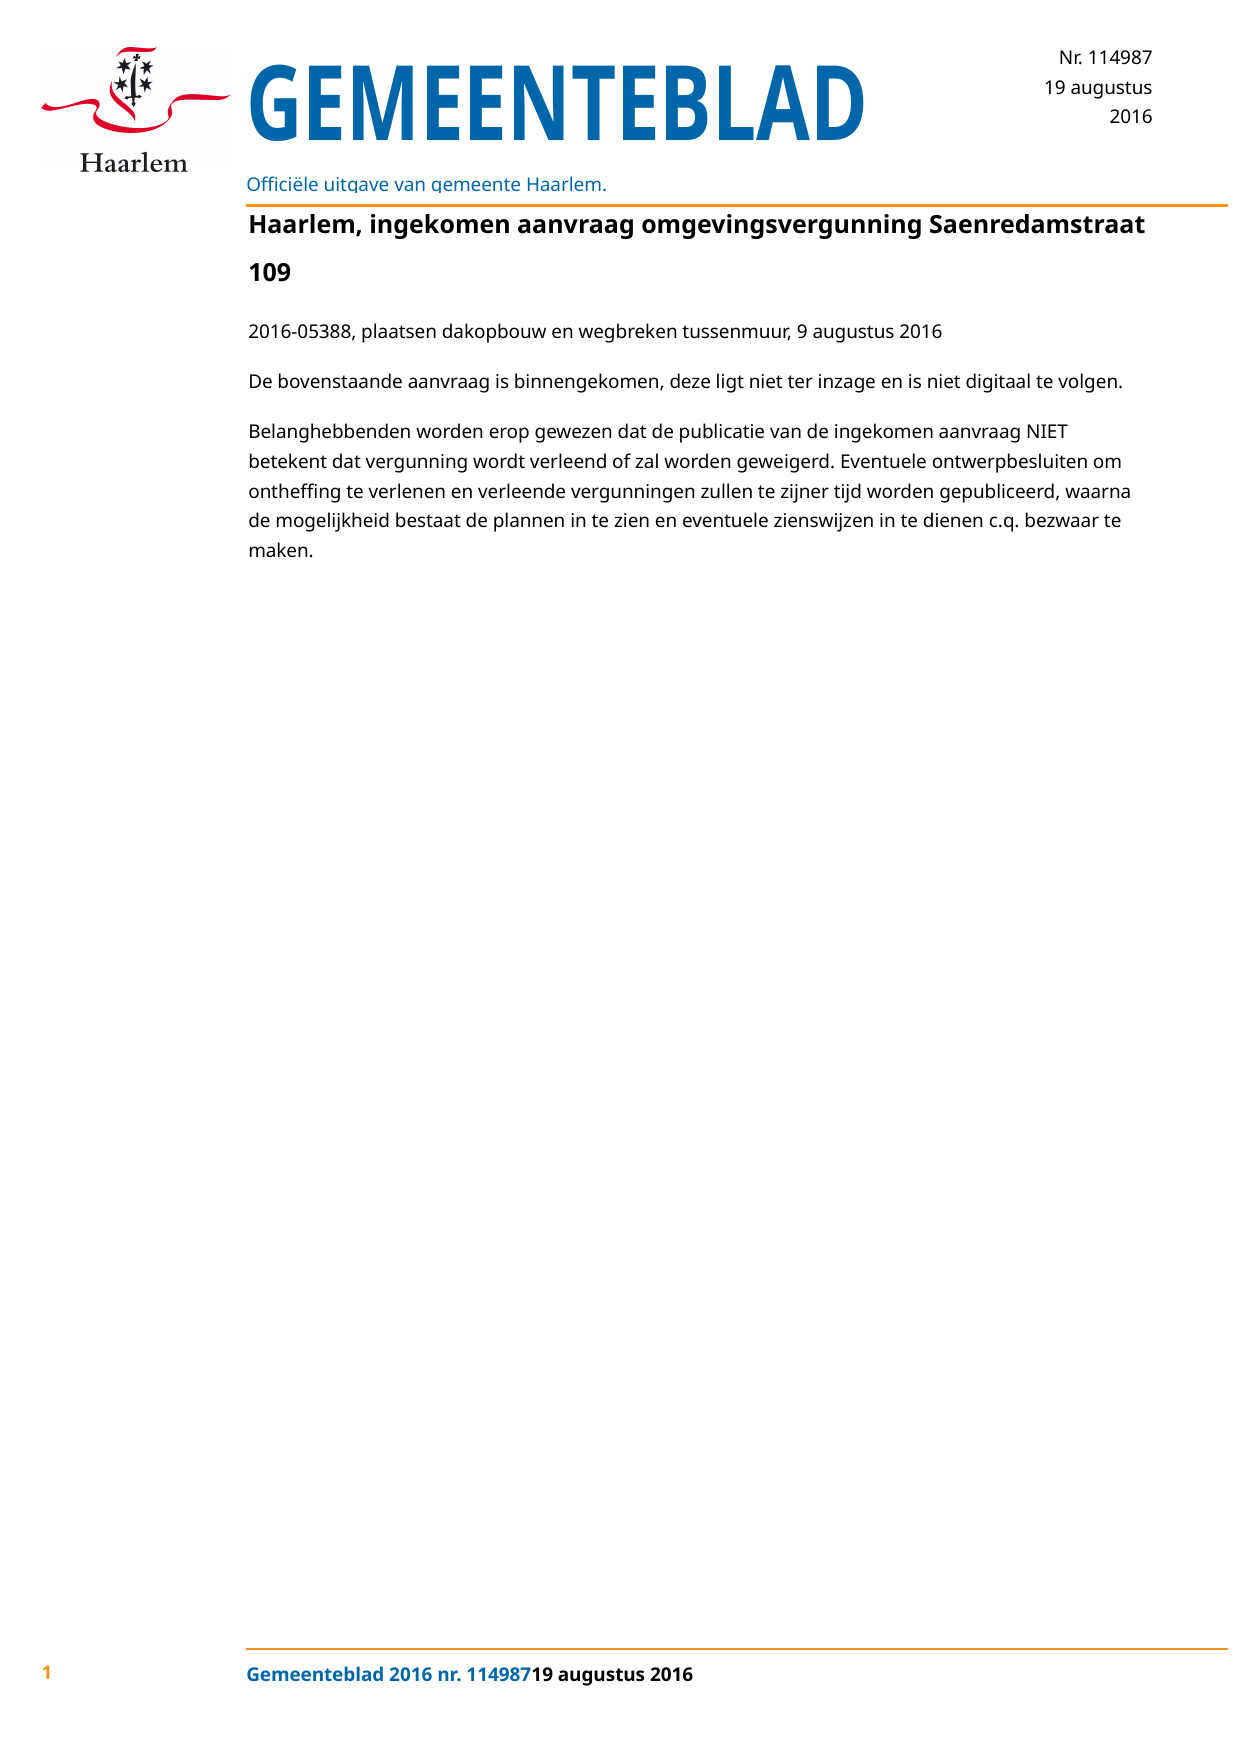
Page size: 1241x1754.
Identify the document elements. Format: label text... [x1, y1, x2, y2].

text 2016-05388, plaatsen dakopbouw en wegbreken tussenmuur, 9 augustus 2016 [248, 318, 1152, 344]
picture [41, 47, 231, 172]
text De bovenstaande aanvraag is binnengekomen, deze ligt niet ter inzage en is niet digitaal te volgen. [248, 368, 1152, 394]
text Haarlem, ingekomen aanvraag omgevingsvergunning Saenredamstraat 109 [248, 207, 1152, 288]
text Belanghebbenden worden erop gewezen dat de publicatie van de ingekomen aanvraag NIET betekent dat vergunning wordt verleend of zal worden geweigerd. Eventuele ontwerpbesluiten om ontheffing te verlenen en verleende vergunningen zullen te zijner tijd worden gepubliceerd, waarna de mogelijkheid bestaat de plannen in te zien en eventuele zienswijzen in te dienen c.q. bezwaar te maken. [248, 419, 1152, 563]
